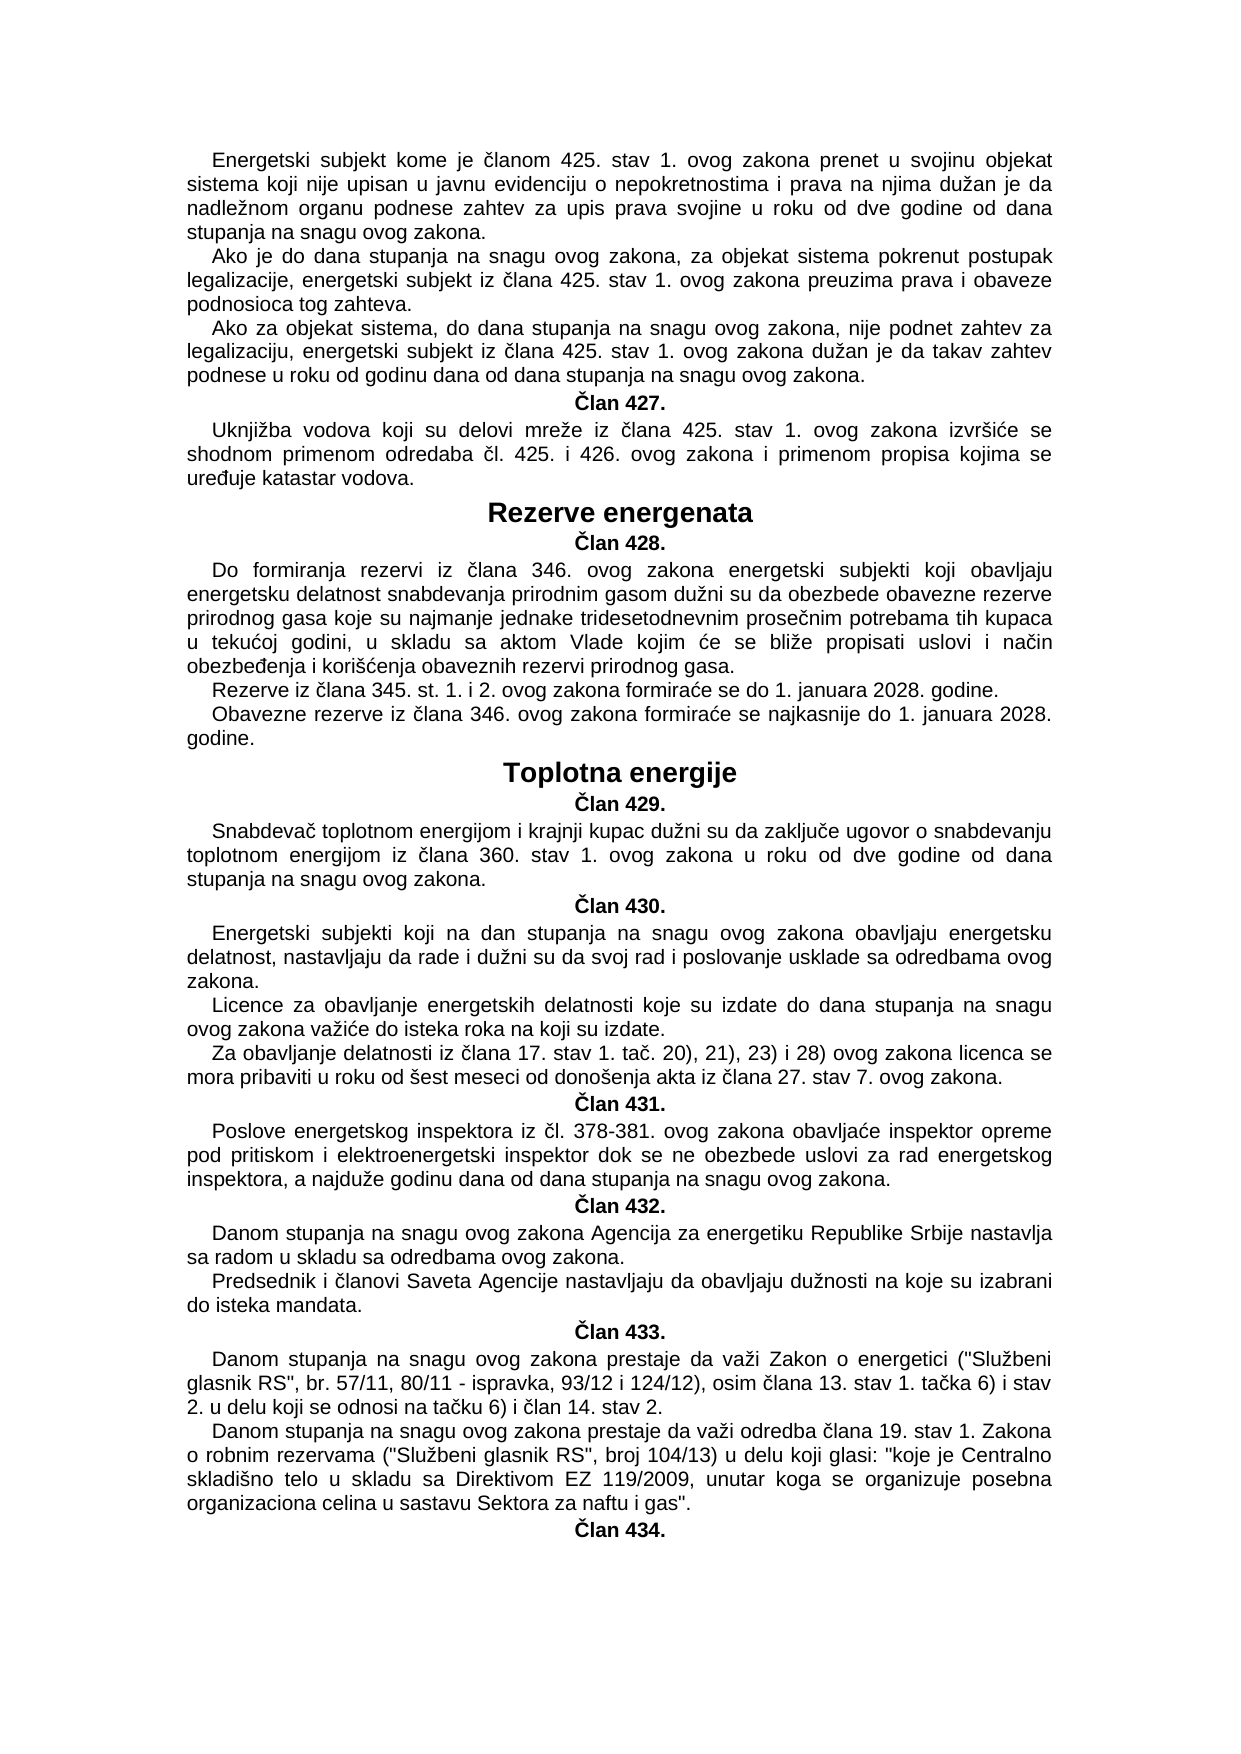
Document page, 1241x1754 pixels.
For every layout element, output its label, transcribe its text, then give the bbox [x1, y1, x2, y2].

text Član 431. [148, 1092, 1093, 1116]
text Za obavljanje delatnosti iz člana 17. stav 1. tač. 20), 21), 23) i 28) ovog zakona licenca se mora pribaviti u roku od šest meseci od donošenja akta iz člana 27. stav 7. ovog zakona. [187, 1041, 1053, 1088]
text Član 434. [148, 1518, 1093, 1542]
text Član 430. [148, 894, 1093, 918]
text Danom stupanja na snagu ovog zakona prestaje da važi odredba člana 19. stav 1. Zakona o robnim rezervama ("Službeni glasnik RS", broj 104/13) u delu koji glasi: "koje je Centralno skladišno telo u skladu sa Direktivom EZ 119/2009, unutar koga se organizuje posebna organizaciona celina u sastavu Sektora za naftu i gas". [187, 1419, 1053, 1514]
text Danom stupanja na snagu ovog zakona Agencija za energetiku Republike Srbije nastavlja sa radom u skladu sa odredbama ovog zakona. [187, 1221, 1053, 1269]
text Rezerve iz člana 345. st. 1. i 2. ovog zakona formiraće se do 1. januara 2028. godine. [187, 678, 1053, 702]
text Uknjižba vodova koji su delovi mreže iz člana 425. stav 1. ovog zakona izvršiće se shodnom primenom odredaba čl. 425. i 426. ovog zakona i primenom propisa kojima se uređuje katastar vodova. [187, 417, 1053, 489]
text Do formiranja rezervi iz člana 346. ovog zakona energetski subjekti koji obavljaju energetsku delatnost snabdevanja prirodnim gasom dužni su da obezbede obavezne rezerve prirodnog gasa koje su najmanje jednake tridesetodnevnim prosečnim potrebama tih kupaca u tekućoj godini, u skladu sa aktom Vlade kojim će se bliže propisati uslovi i način obezbeđenja i korišćenja obaveznih rezervi prirodnog gasa. [187, 558, 1053, 678]
text Ako za objekat sistema, do dana stupanja na snagu ovog zakona, nije podnet zahtev za legalizaciju, energetski subjekt iz člana 425. stav 1. ovog zakona dužan je da takav zahtev podnese u roku od godinu dana od dana stupanja na snagu ovog zakona. [187, 315, 1053, 387]
text Član 433. [148, 1320, 1093, 1344]
text Član 429. [148, 792, 1093, 816]
text Licence za obavljanje energetskih delatnosti koje su izdate do dana stupanja na snagu ovog zakona važiće do isteka roka na koji su izdate. [187, 993, 1053, 1041]
text Član 427. [148, 390, 1093, 414]
text Rezerve energenata [148, 496, 1093, 528]
text Predsednik i članovi Saveta Agencije nastavljaju da obavljaju dužnosti na koje su izabrani do isteka mandata. [187, 1269, 1053, 1317]
text Energetski subjekt kome je članom 425. stav 1. ovog zakona prenet u svojinu objekat sistema koji nije upisan u javnu evidenciju o nepokretnostima i prava na njima dužan je da nadležnom organu podnese zahtev za upis prava svojine u roku od dve godine od dana stupanja na snagu ovog zakona. [187, 148, 1053, 243]
text Toplotna energije [148, 756, 1093, 788]
text Snabdevač toplotnom energijom i krajnji kupac dužni su da zaključe ugovor o snabdevanju toplotnom energijom iz člana 360. stav 1. ovog zakona u roku od dve godine od dana stupanja na snagu ovog zakona. [187, 819, 1053, 891]
text Danom stupanja na snagu ovog zakona prestaje da važi Zakon o energetici ("Službeni glasnik RS", br. 57/11, 80/11 - ispravka, 93/12 i 124/12), osim člana 13. stav 1. tačka 6) i stav 2. u delu koji se odnosi na tačku 6) i član 14. stav 2. [187, 1347, 1053, 1419]
text Obavezne rezerve iz člana 346. ovog zakona formiraće se najkasnije do 1. januara 2028. godine. [187, 702, 1053, 750]
text Član 432. [148, 1194, 1093, 1218]
text Poslove energetskog inspektora iz čl. 378-381. ovog zakona obavljaće inspektor opreme pod pritiskom i elektroenergetski inspektor dok se ne obezbede uslovi za rad energetskog inspektora, a najduže godinu dana od dana stupanja na snagu ovog zakona. [187, 1119, 1053, 1191]
text Energetski subjekti koji na dan stupanja na snagu ovog zakona obavljaju energetsku delatnost, nastavljaju da rade i dužni su da svoj rad i poslovanje usklade sa odredbama ovog zakona. [187, 921, 1053, 993]
text Ako je do dana stupanja na snagu ovog zakona, za objekat sistema pokrenut postupak legalizacije, energetski subjekt iz člana 425. stav 1. ovog zakona preuzima prava i obaveze podnosioca tog zahteva. [187, 243, 1053, 315]
text Član 428. [148, 531, 1093, 555]
